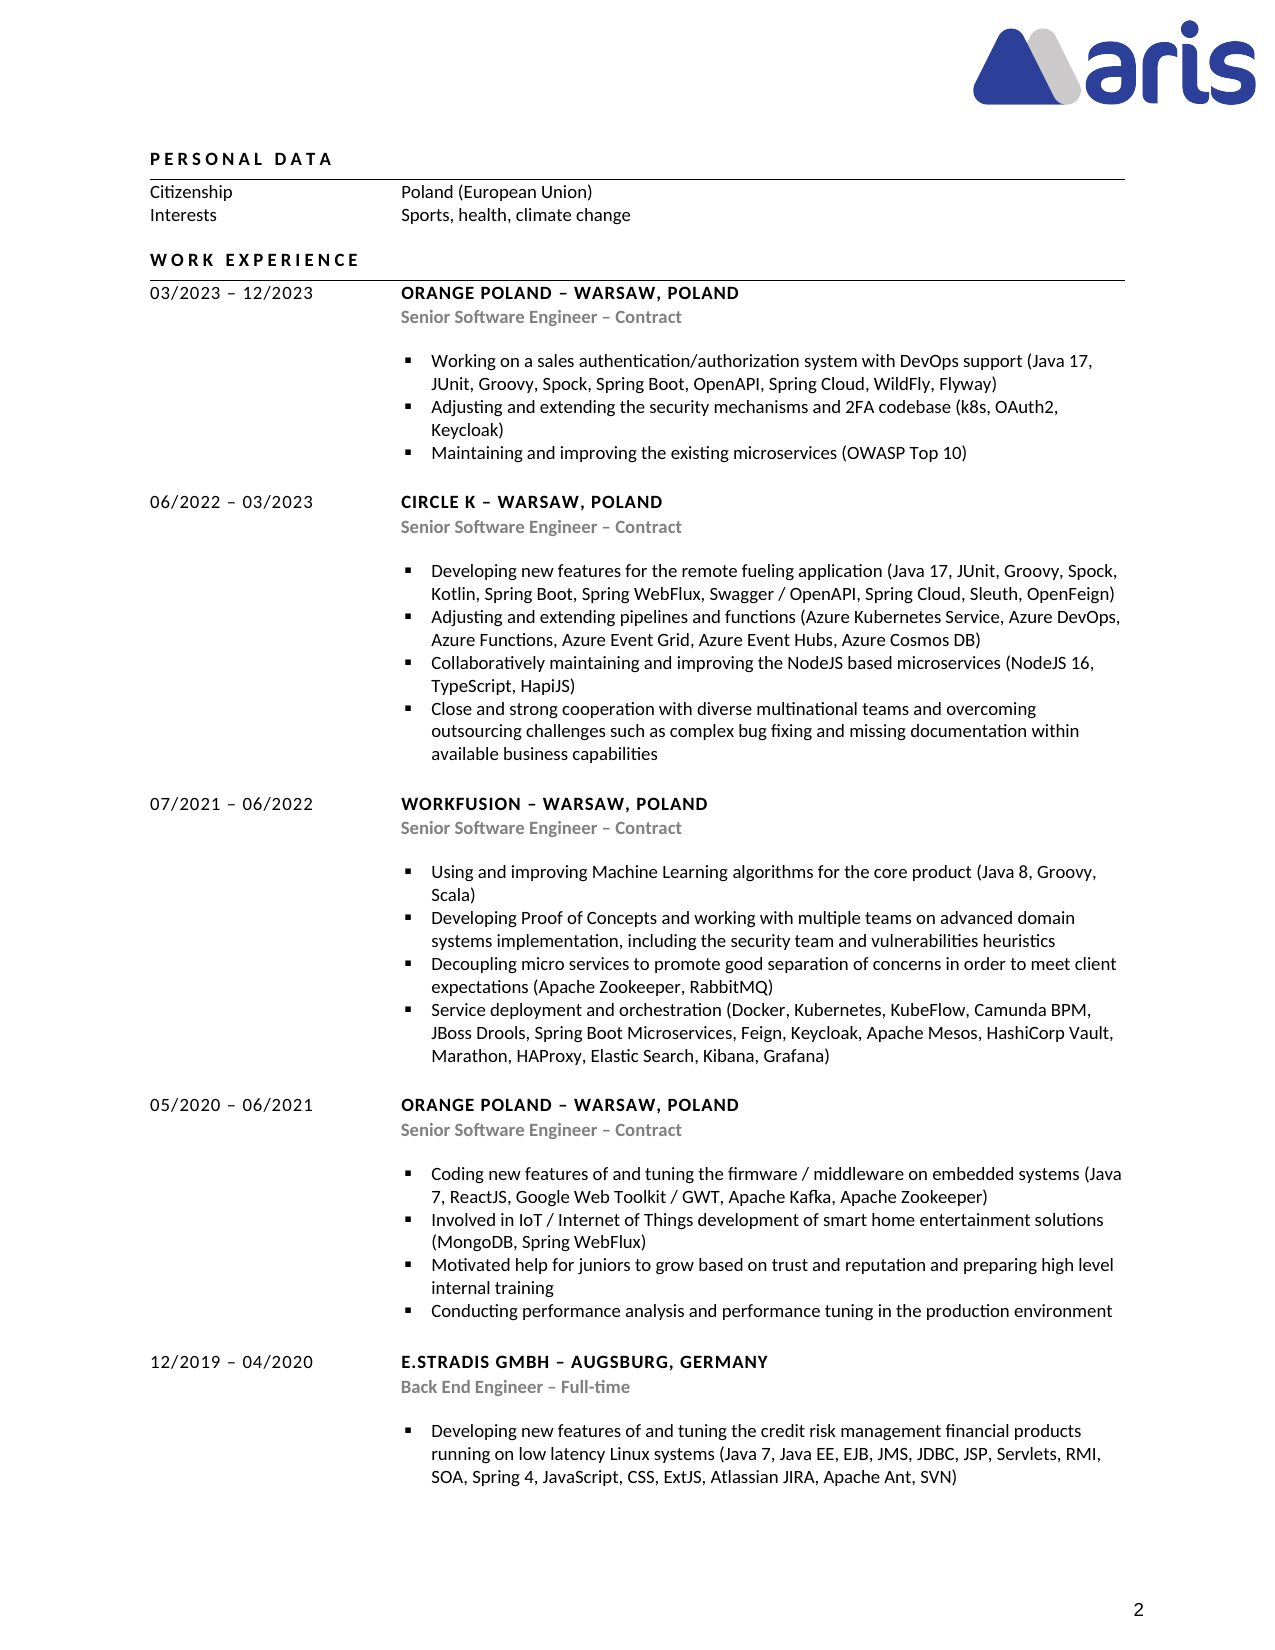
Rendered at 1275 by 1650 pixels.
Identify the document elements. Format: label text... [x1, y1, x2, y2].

list Adjusting and extending the security mechanisms and 2FA codebase (k8s, OAuth2, Keycloak) [404, 395, 1125, 441]
list Motivated help for juniors to grow based on trust and reputation and preparing high level internal training [404, 1254, 1125, 1299]
text 03/2023 – 12/2023 Orange Poland – Warsaw, Poland [150, 281, 1125, 304]
text Citizenship Poland (European Union) [150, 180, 1125, 203]
list Using and improving Machine Learning algorithms for the core product (Java 8, Groovy, Scala) [404, 861, 1125, 906]
picture [973, 20, 1256, 105]
list Developing new features of and tuning the credit risk management financial products running on low latency Linux systems (Java 7, Java EE, EJB, JMS, JDBC, JSP, Servlets, RMI, SOA, Spring 4, JavaScript, CSS, ExtJS, Atlassian JIRA, Apache Ant, SVN) [404, 1419, 1125, 1488]
subtitle WORK EXPERIENCE [150, 248, 1125, 280]
list Service deployment and orchestration (Docker, Kubernetes, KubeFlow, Camunda BPM, JBoss Drools, Spring Boot Microservices, Feign, Keycloak, Apache Mesos, HashiCorp Vault, Marathon, HAProxy, Elastic Search, Kibana, Grafana) [404, 998, 1125, 1067]
list Maintaining and improving the existing microservices (OWASP Top 10) [404, 441, 1125, 464]
text 07/2021 – 06/2022 WorkFusion – Warsaw, Poland [150, 792, 1125, 815]
text 06/2022 – 03/2023 Circle K – Warsaw, Poland [150, 491, 1125, 513]
text 12/2019 – 04/2020 E.STRADIS GmbH – Augsburg, Germany [150, 1350, 1125, 1373]
list Collaboratively maintaining and improving the NodeJS based microservices (NodeJS 16, TypeScript, HapiJS) [404, 651, 1125, 697]
list Adjusting and extending pipelines and functions (Azure Kubernetes Service, Azure DevOps, Azure Functions, Azure Event Grid, Azure Event Hubs, Azure Cosmos DB) [404, 605, 1125, 651]
text Senior Software Engineer – Contract [150, 513, 1125, 538]
list Developing Proof of Concepts and working with multiple teams on advanced domain systems implementation, including the security team and vulnerabilities heuristics [404, 906, 1125, 952]
list Developing new features for the remote fueling application (Java 17, JUnit, Groovy, Spock, Kotlin, Spring Boot, Spring WebFlux, Swagger / OpenAPI, Spring Cloud, Sleuth, OpenFeign) [404, 559, 1125, 605]
text Interests Sports, health, climate change [150, 203, 1125, 226]
list Involved in IoT / Internet of Things development of smart home entertainment solutions (MongoDB, Spring WebFlux) [404, 1208, 1125, 1254]
list Conducting performance analysis and performance tuning in the production environment [404, 1299, 1125, 1322]
list Working on a sales authentication/authorization system with DevOps support (Java 17, JUnit, Groovy, Spock, Spring Boot, OpenAPI, Spring Cloud, WildFly, Flyway) [404, 349, 1125, 395]
text Senior Software Engineer – Contract [150, 1116, 1125, 1141]
text Back End Engineer – Full-time [150, 1373, 1125, 1398]
text 05/2020 – 06/2021 Orange Poland – Warsaw, Poland [150, 1093, 1125, 1116]
list Decoupling micro services to promote good separation of concerns in order to meet client expectations (Apache Zookeeper, RabbitMQ) [404, 952, 1125, 998]
list Coding new features of and tuning the firmware / middleware on embedded systems (Java 7, ReactJS, Google Web Toolkit / GWT, Apache Kafka, Apache Zookeeper) [404, 1162, 1125, 1208]
subtitle PERSONAL DATA [150, 147, 1125, 179]
text Senior Software Engineer – Contract [150, 304, 1125, 329]
text Senior Software Engineer – Contract [150, 815, 1125, 840]
list Close and strong cooperation with diverse multinational teams and overcoming outsourcing challenges such as complex bug fixing and missing documentation within available business capabilities [404, 697, 1125, 766]
